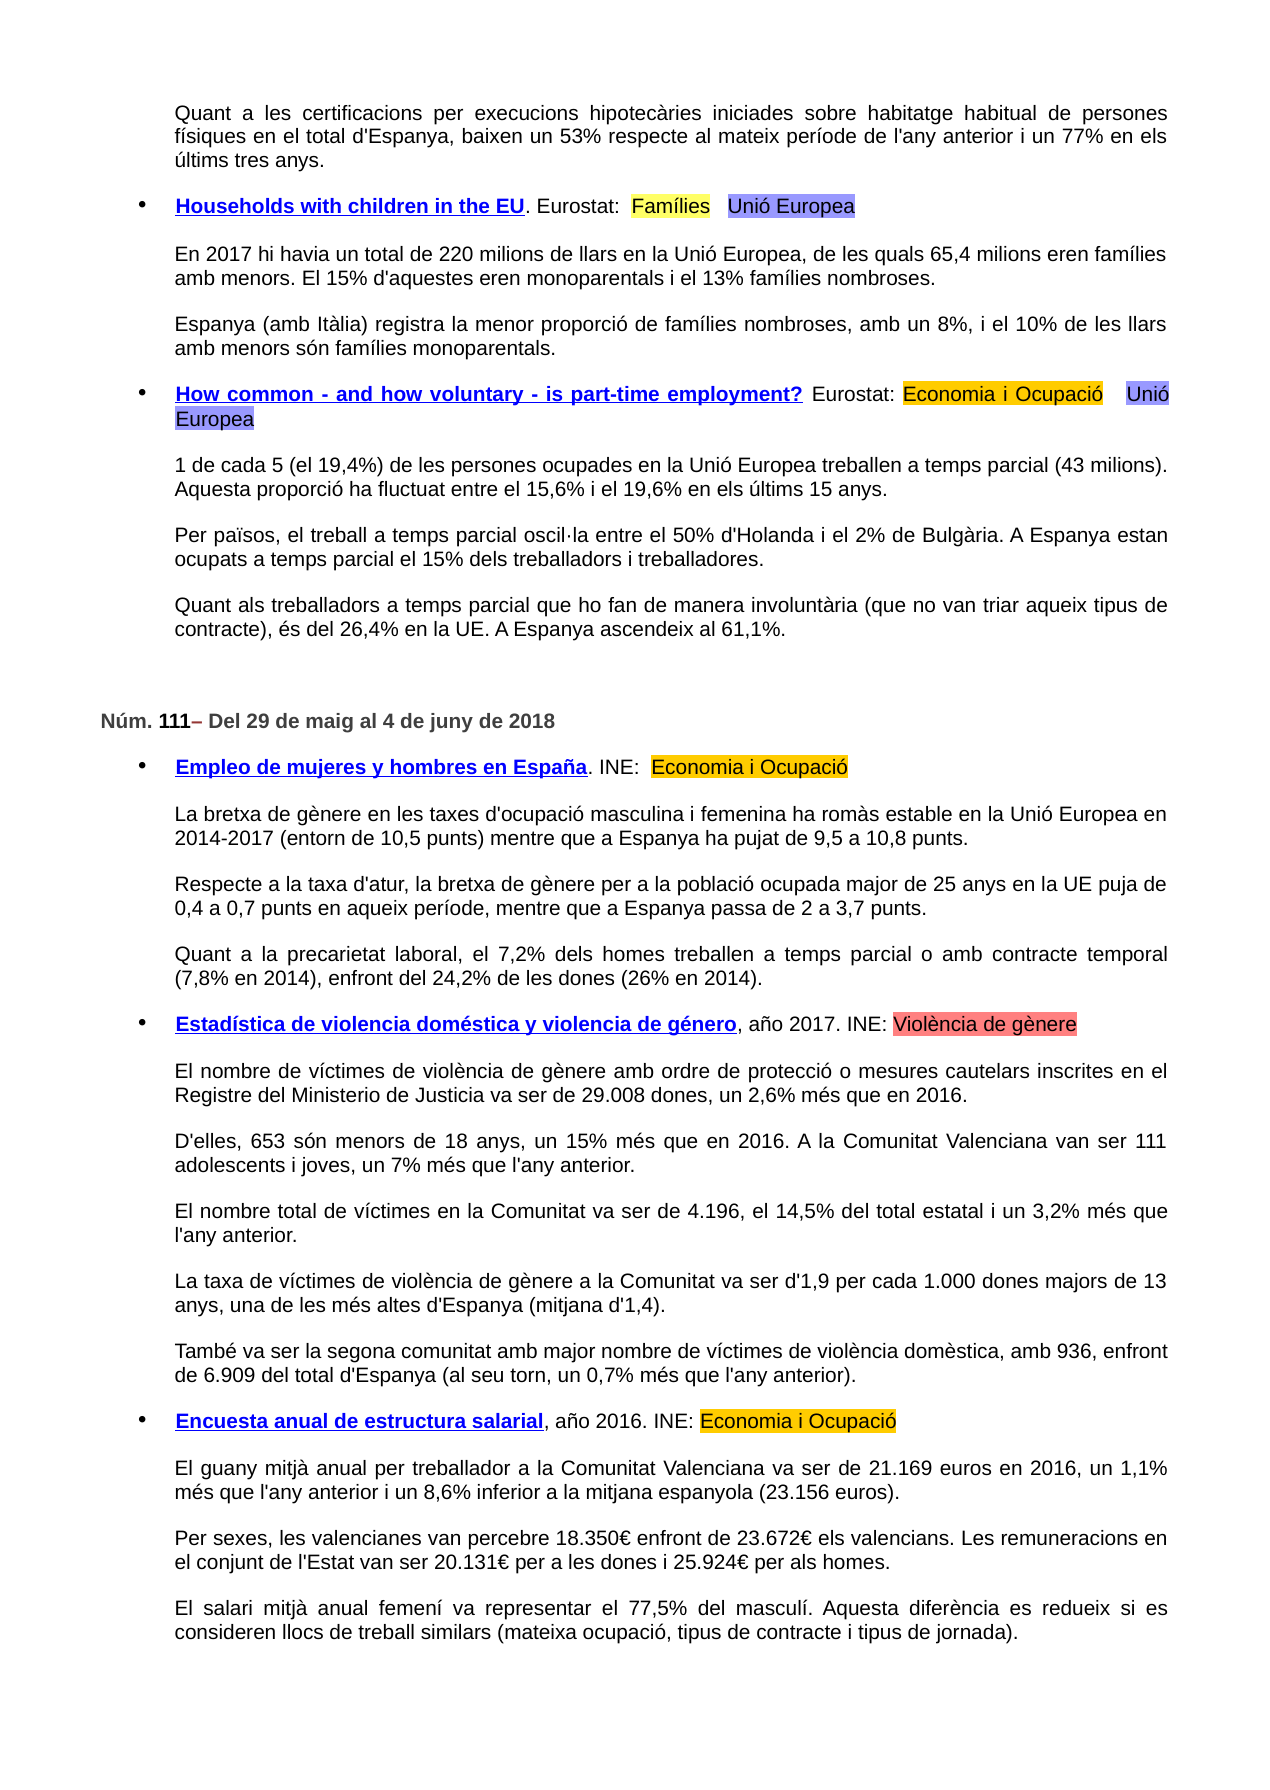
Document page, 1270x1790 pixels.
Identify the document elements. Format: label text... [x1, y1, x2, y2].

text 1 de cada 5 (el 19,4%) de les persones ocupades en la Unió Europea treballen a temps parcial (43 milions). Aquesta proporció ha fluctuat entre el 15,6% i el 19,6% en els últims 15 anys. [174, 452, 1169, 500]
subtitle How common - and how voluntary - is part-time employment? Eurostat: Economia i Ocupació Unió Europea [138, 381, 1169, 430]
text El nombre total de víctimes en la Comunitat va ser de 4.196, el 14,5% del total estatal i un 3,2% més que l'any anterior. [174, 1199, 1169, 1247]
list Encuesta anual de estructura salarial, año 2016. INE: Economia i Ocupació [138, 1409, 1169, 1434]
text Per sexes, les valencianes van percebre 18.350€ enfront de 23.672€ els valencians. Les remuneracions en el conjunt de l'Estat van ser 20.131€ per a les dones i 25.924€ per als homes. [174, 1526, 1169, 1574]
text Quant a les certificacions per execucions hipotecàries iniciades sobre habitatge habitual de persones físiques en el total d'Espanya, baixen un 53% respecte al mateix període de l'any anterior i un 77% en els últims tres anys. [174, 100, 1169, 172]
text Per països, el treball a temps parcial oscil·la entre el 50% d'Holanda i el 2% de Bulgària. A Espanya estan ocupats a temps parcial el 15% dels treballadors i treballadores. [174, 522, 1169, 570]
text Espanya (amb Itàlia) registra la menor proporció de famílies nombroses, amb un 8%, i el 10% de les llars amb menors són famílies monoparentals. [174, 311, 1169, 359]
text Núm. 111– Del 29 de maig al 4 de juny de 2018 [100, 708, 1169, 732]
subtitle Households with children in the EU. Eurostat: Famílies Unió Europea [138, 194, 1169, 219]
text El salari mitjà anual femení va representar el 77,5% del masculí. Aquesta diferència es redueix si es consideren llocs de treball similars (mateixa ocupació, tipus de contracte i tipus de jornada). [174, 1596, 1169, 1644]
text Quant als treballadors a temps parcial que ho fan de manera involuntària (que no van triar aqueix tipus de contracte), és del 26,4% en la UE. A Espanya ascendeix al 61,1%. [174, 592, 1169, 640]
text Quant a la precarietat laboral, el 7,2% dels homes treballen a temps parcial o amb contracte temporal (7,8% en 2014), enfront del 24,2% de les dones (26% en 2014). [174, 942, 1169, 989]
text També va ser la segona comunitat amb major nombre de víctimes de violència domèstica, amb 936, enfront de 6.909 del total d'Espanya (al seu torn, un 0,7% més que l'any anterior). [174, 1339, 1169, 1387]
text Respecte a la taxa d'atur, la bretxa de gènere per a la població ocupada major de 25 anys en la UE puja de 0,4 a 0,7 punts en aqueix període, mentre que a Espanya passa de 2 a 3,7 punts. [174, 872, 1169, 919]
list Estadística de violencia doméstica y violencia de género, año 2017. INE: Violència de gènere [138, 1012, 1169, 1037]
text En 2017 hi havia un total de 220 milions de llars en la Unió Europea, de les quals 65,4 milions eren famílies amb menors. El 15% d'aquestes eren monoparentals i el 13% famílies nombroses. [174, 241, 1169, 289]
list Empleo de mujeres y hombres en España. INE: Economia i Ocupació [138, 754, 1169, 779]
text El guany mitjà anual per treballador a la Comunitat Valenciana va ser de 21.169 euros en 2016, un 1,1% més que l'any anterior i un 8,6% inferior a la mitjana espanyola (23.156 euros). [174, 1456, 1169, 1504]
text El nombre de víctimes de violència de gènere amb ordre de protecció o mesures cautelars inscrites en el Registre del Ministerio de Justicia va ser de 29.008 dones, un 2,6% més que en 2016. [174, 1059, 1169, 1107]
text La bretxa de gènere en les taxes d'ocupació masculina i femenina ha romàs estable en la Unió Europea en 2014-2017 (entorn de 10,5 punts) mentre que a Espanya ha pujat de 9,5 a 10,8 punts. [174, 802, 1169, 849]
text D'elles, 653 són menors de 18 anys, un 15% més que en 2016. A la Comunitat Valenciana van ser 111 adolescents i joves, un 7% més que l'any anterior. [174, 1129, 1169, 1177]
text La taxa de víctimes de violència de gènere a la Comunitat va ser d'1,9 per cada 1.000 dones majors de 13 anys, una de les més altes d'Espanya (mitjana d'1,4). [174, 1269, 1169, 1317]
